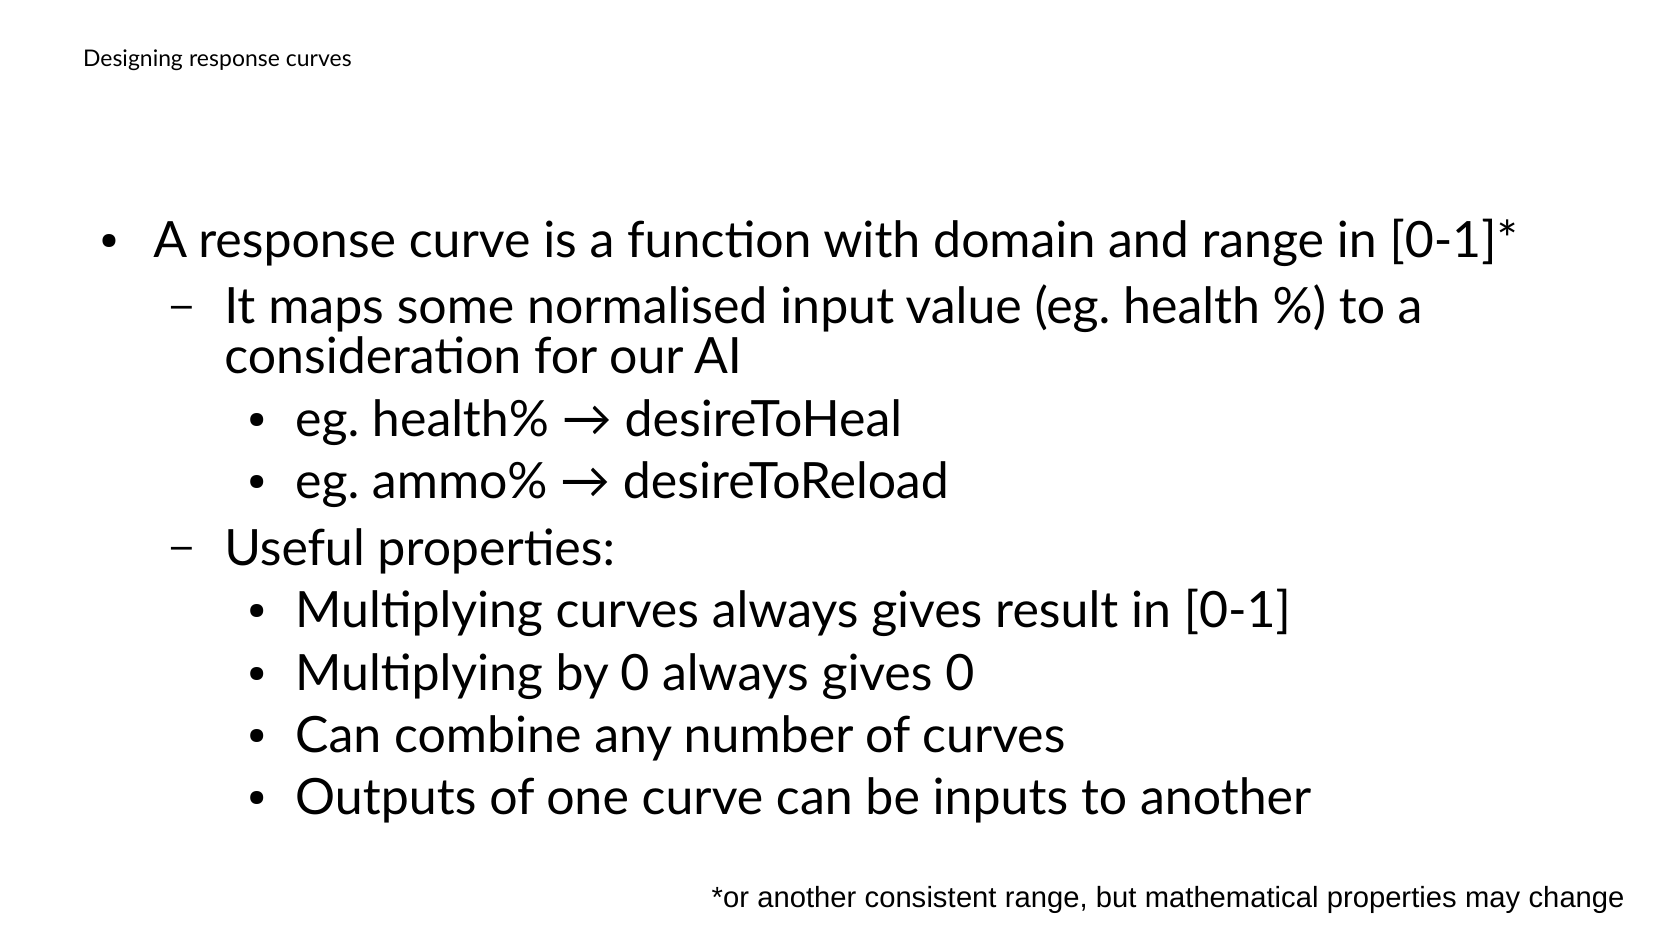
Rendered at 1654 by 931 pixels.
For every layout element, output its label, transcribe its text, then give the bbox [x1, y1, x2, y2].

title Designing response curves [83, 0, 1571, 119]
list A response curve is a function with domain and range in [0-1]* It maps some normalised input value (eg. health %) to a consideration for our AI eg. health% → desireToHeal eg. ammo% → desireToReload Useful properties: Multiplying curves always gives result in [0-1] Multiplying by 0 always gives 0 Can combine any number of curves Outputs of one curve can be inputs to another [82, 217, 1571, 839]
text_box *or another consistent range, but mathematical properties may change [696, 873, 1641, 922]
